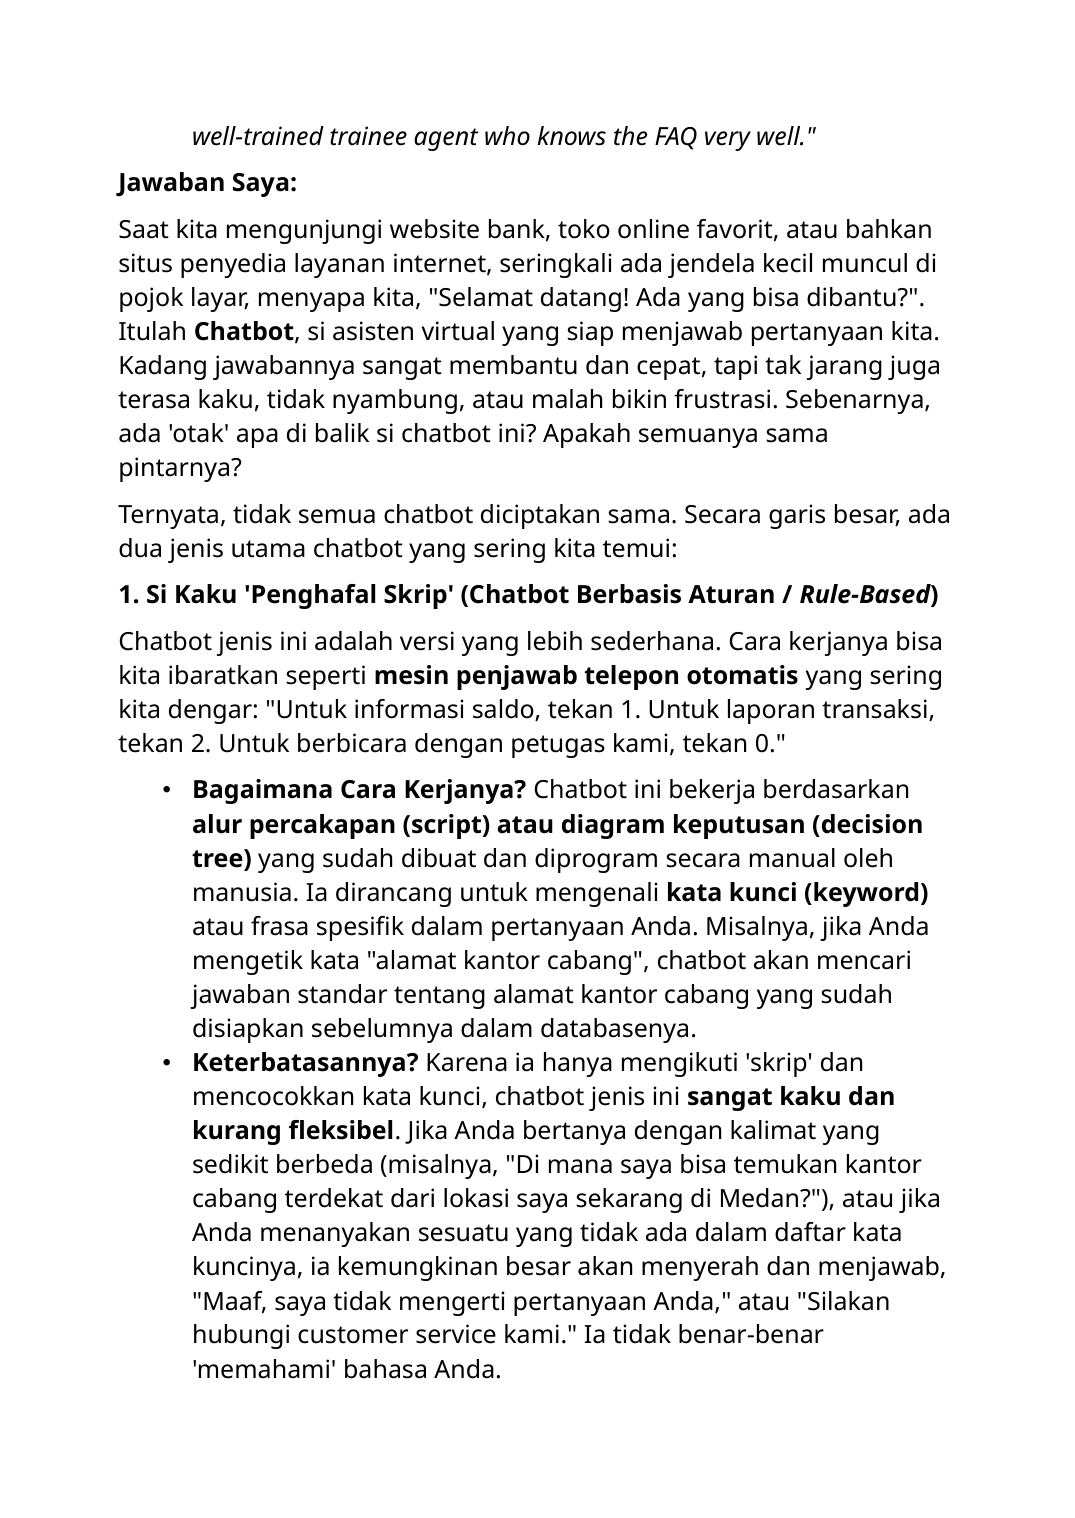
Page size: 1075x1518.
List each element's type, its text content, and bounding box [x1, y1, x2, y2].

text Jawaban Saya: [118, 165, 957, 199]
text 1. Si Kaku 'Penghafal Skrip' (Chatbot Berbasis Aturan / Rule-Based) [118, 577, 957, 611]
text Chatbot jenis ini adalah versi yang lebih sederhana. Cara kerjanya bisa kita ibaratkan seperti mesin penjawab telepon otomatis yang sering kita dengar: "Untuk informasi saldo, tekan 1. Untuk laporan transaksi, tekan 2. Untuk berbicara dengan petugas kami, tekan 0." [118, 623, 957, 760]
text Saat kita mengunjungi website bank, toko online favorit, atau bahkan situs penyedia layanan internet, seringkali ada jendela kecil muncul di pojok layar, menyapa kita, "Selamat datang! Ada yang bisa dibantu?". Itulah Chatbot, si asisten virtual yang siap menjawab pertanyaan kita. Kadang jawabannya sangat membantu dan cepat, tapi tak jarang juga terasa kaku, tidak nyambung, atau malah bikin frustrasi. Sebenarnya, ada 'otak' apa di balik si chatbot ini? Apakah semuanya sama pintarnya? [118, 211, 957, 484]
list well-trained trainee agent who knows the FAQ very well." [162, 118, 957, 152]
text Ternyata, tidak semua chatbot diciptakan sama. Secara garis besar, ada dua jenis utama chatbot yang sering kita temui: [118, 496, 957, 564]
list Keterbatasannya? Karena ia hanya mengikuti 'skrip' dan mencocokkan kata kunci, chatbot jenis ini sangat kaku dan kurang fleksibel. Jika Anda bertanya dengan kalimat yang sedikit berbeda (misalnya, "Di mana saya bisa temukan kantor cabang terdekat dari lokasi saya sekarang di Medan?"), atau jika Anda menanyakan sesuatu yang tidak ada dalam daftar kata kuncinya, ia kemungkinan besar akan menyerah dan menjawab, "Maaf, saya tidak mengerti pertanyaan Anda," atau "Silakan hubungi customer service kami." Ia tidak benar-benar 'memahami' bahasa Anda. [162, 1045, 957, 1385]
list Bagaimana Cara Kerjanya? Chatbot ini bekerja berdasarkan alur percakapan (script) atau diagram keputusan (decision tree) yang sudah dibuat dan diprogram secara manual oleh manusia. Ia dirancang untuk mengenali kata kunci (keyword) atau frasa spesifik dalam pertanyaan Anda. Misalnya, jika Anda mengetik kata "alamat kantor cabang", chatbot akan mencari jawaban standar tentang alamat kantor cabang yang sudah disiapkan sebelumnya dalam databasenya. [162, 772, 957, 1045]
